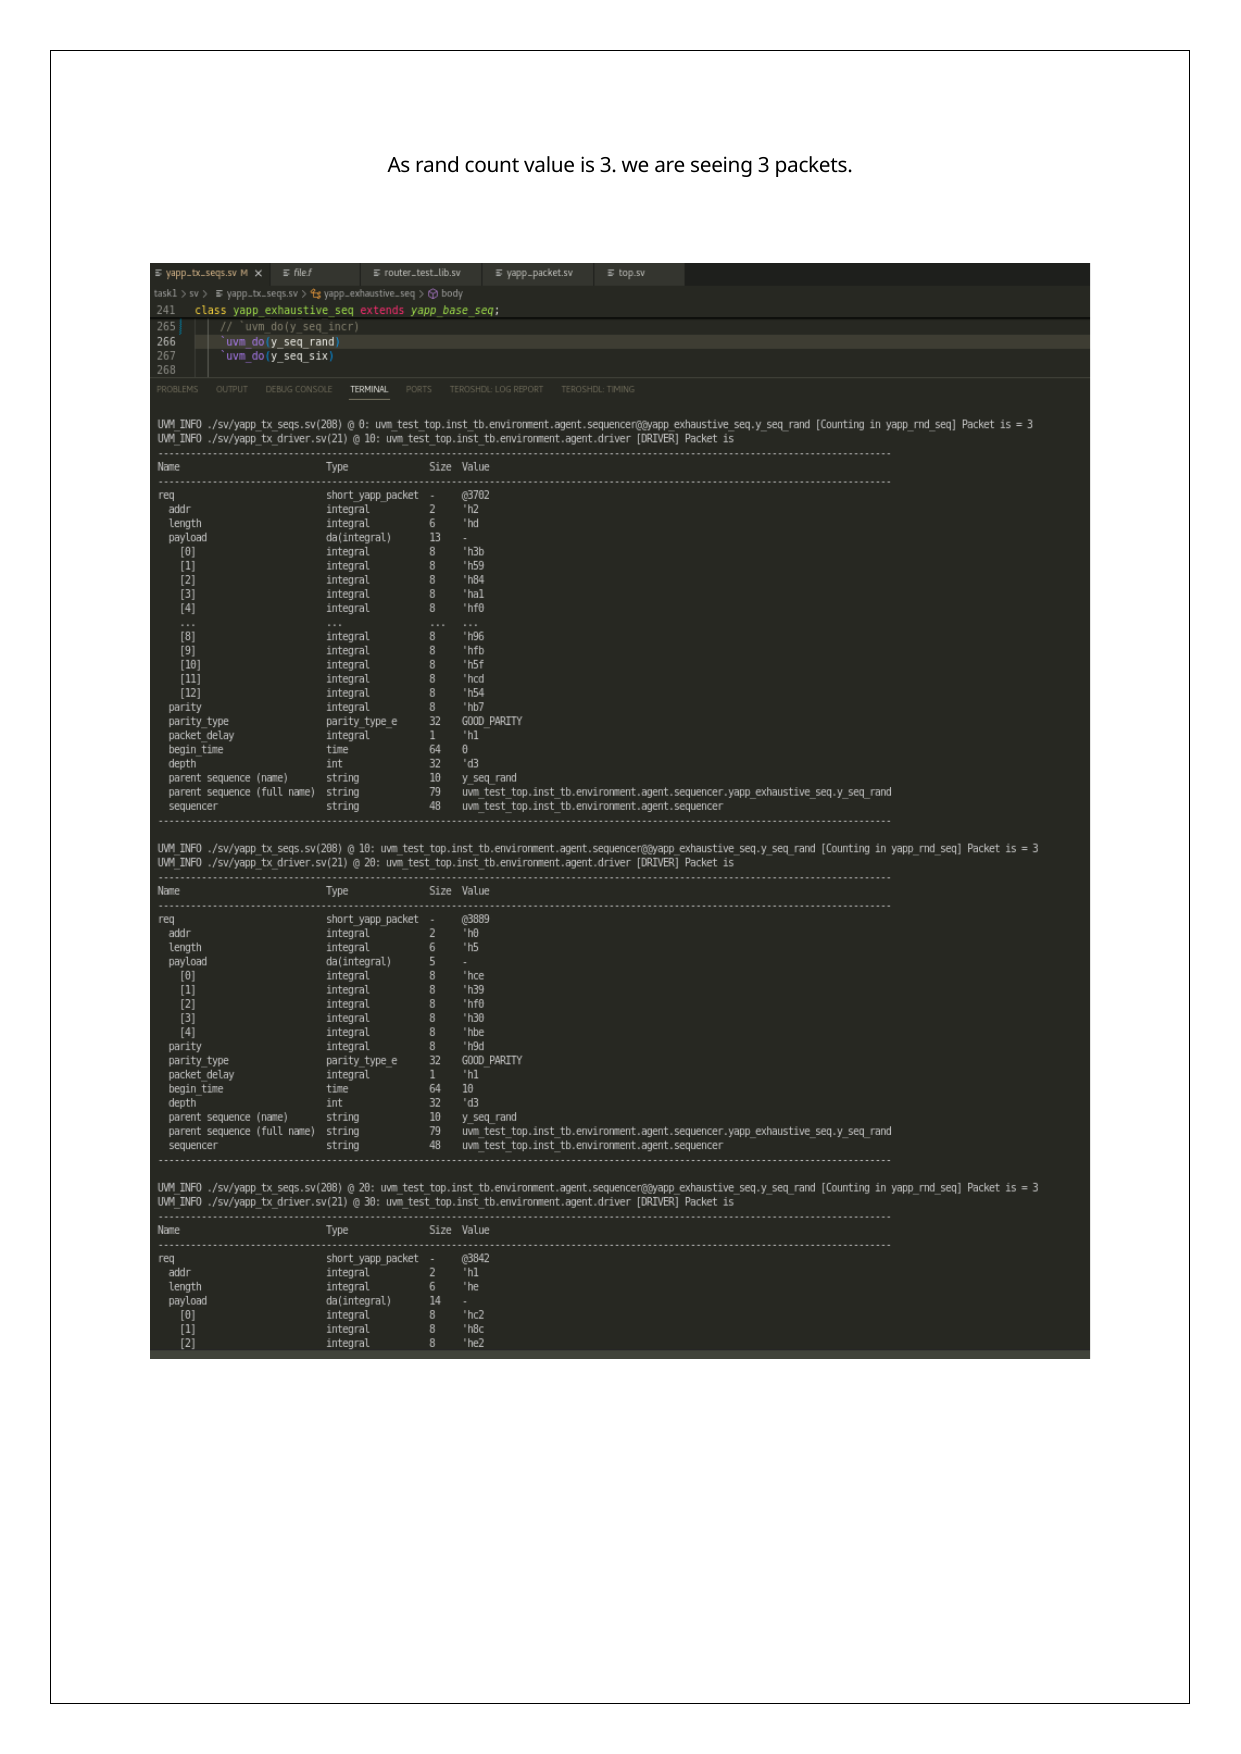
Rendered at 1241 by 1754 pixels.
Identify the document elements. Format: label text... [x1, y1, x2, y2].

picture [150, 263, 1091, 1359]
text As rand count value is 3. we are seeing 3 packets. [150, 150, 1090, 178]
